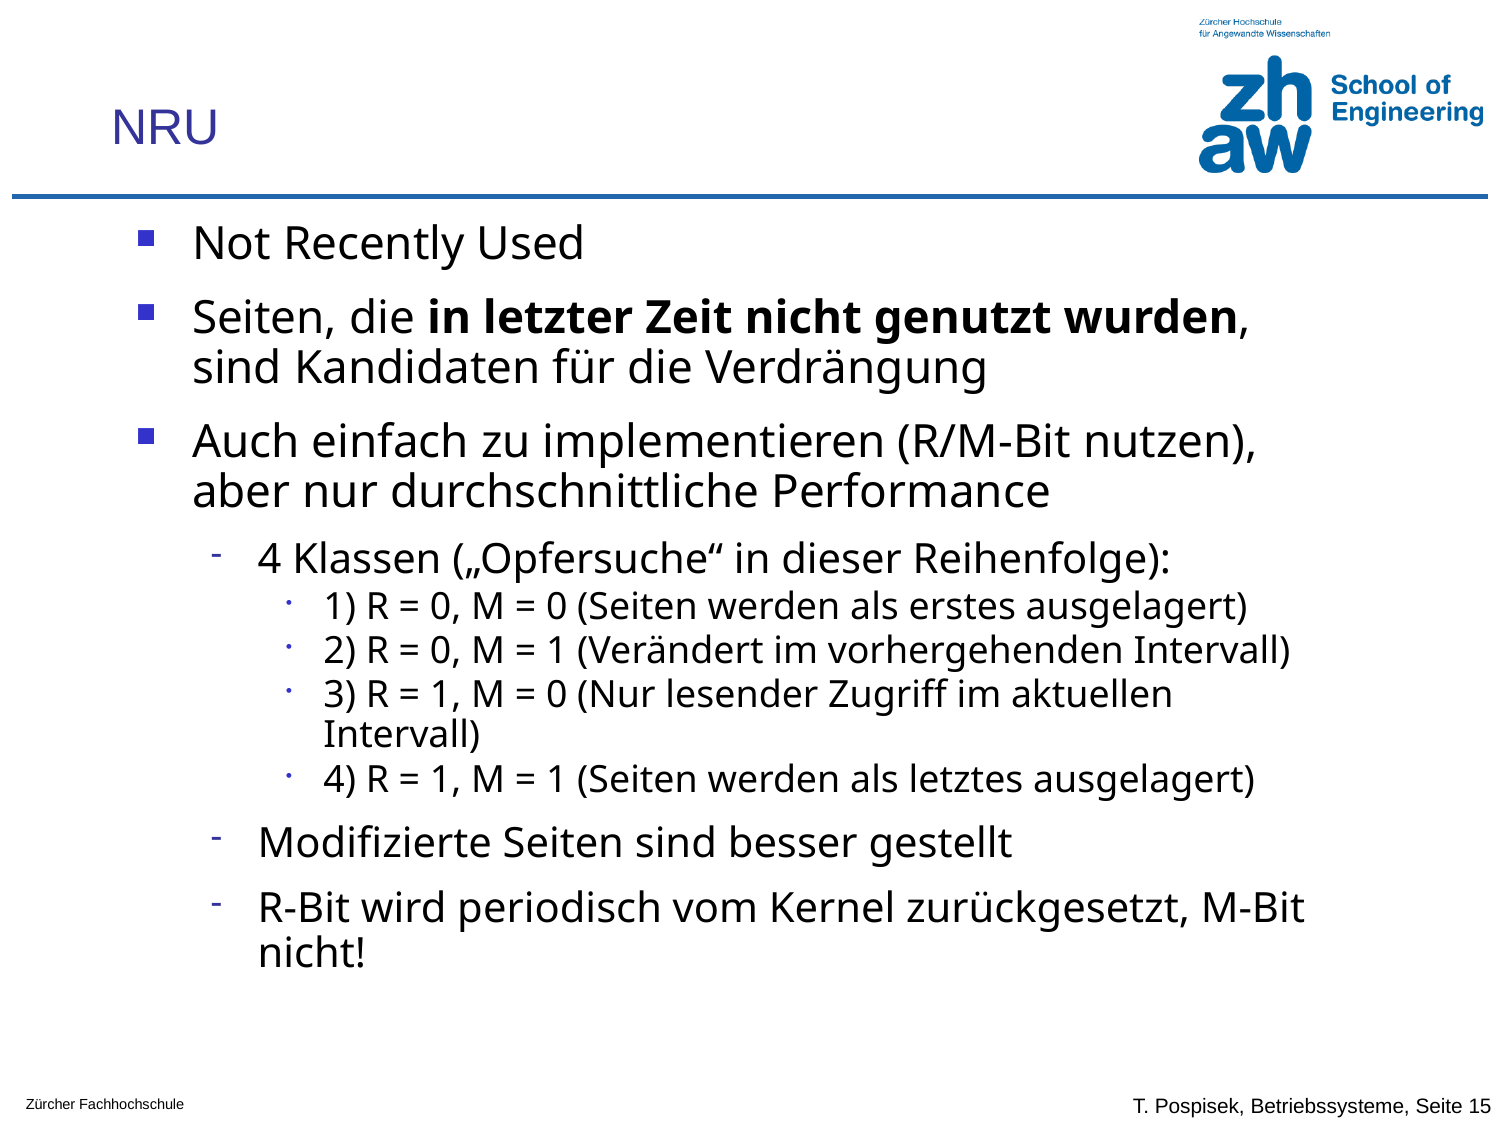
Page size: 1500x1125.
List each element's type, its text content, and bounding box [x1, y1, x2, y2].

picture [1199, 19, 1483, 173]
title NRU [96, 50, 1375, 163]
list Not Recently Used Seiten, die in letzter Zeit nicht genutzt wurden, sind Kandidaten für die Verdrängung Auch einfach zu implementieren (R/M-Bit nutzen), aber nur durchschnittliche Performance 4 Klassen („Opfersuche“ in dieser Reihenfolge): 1) R = 0, M = 0 (Seiten werden als erstes ausgelagert) 2) R = 0, M = 1 (Verändert im vorhergehenden Intervall) 3) R = 1, M = 0 (Nur lesender Zugriff im aktuellen Intervall) 4) R = 1, M = 1 (Seiten werden als letztes ausgelagert) Modifizierte Seiten sind besser gestellt R-Bit wird periodisch vom Kernel zurückgesetzt, M-Bit nicht! [120, 212, 1350, 950]
